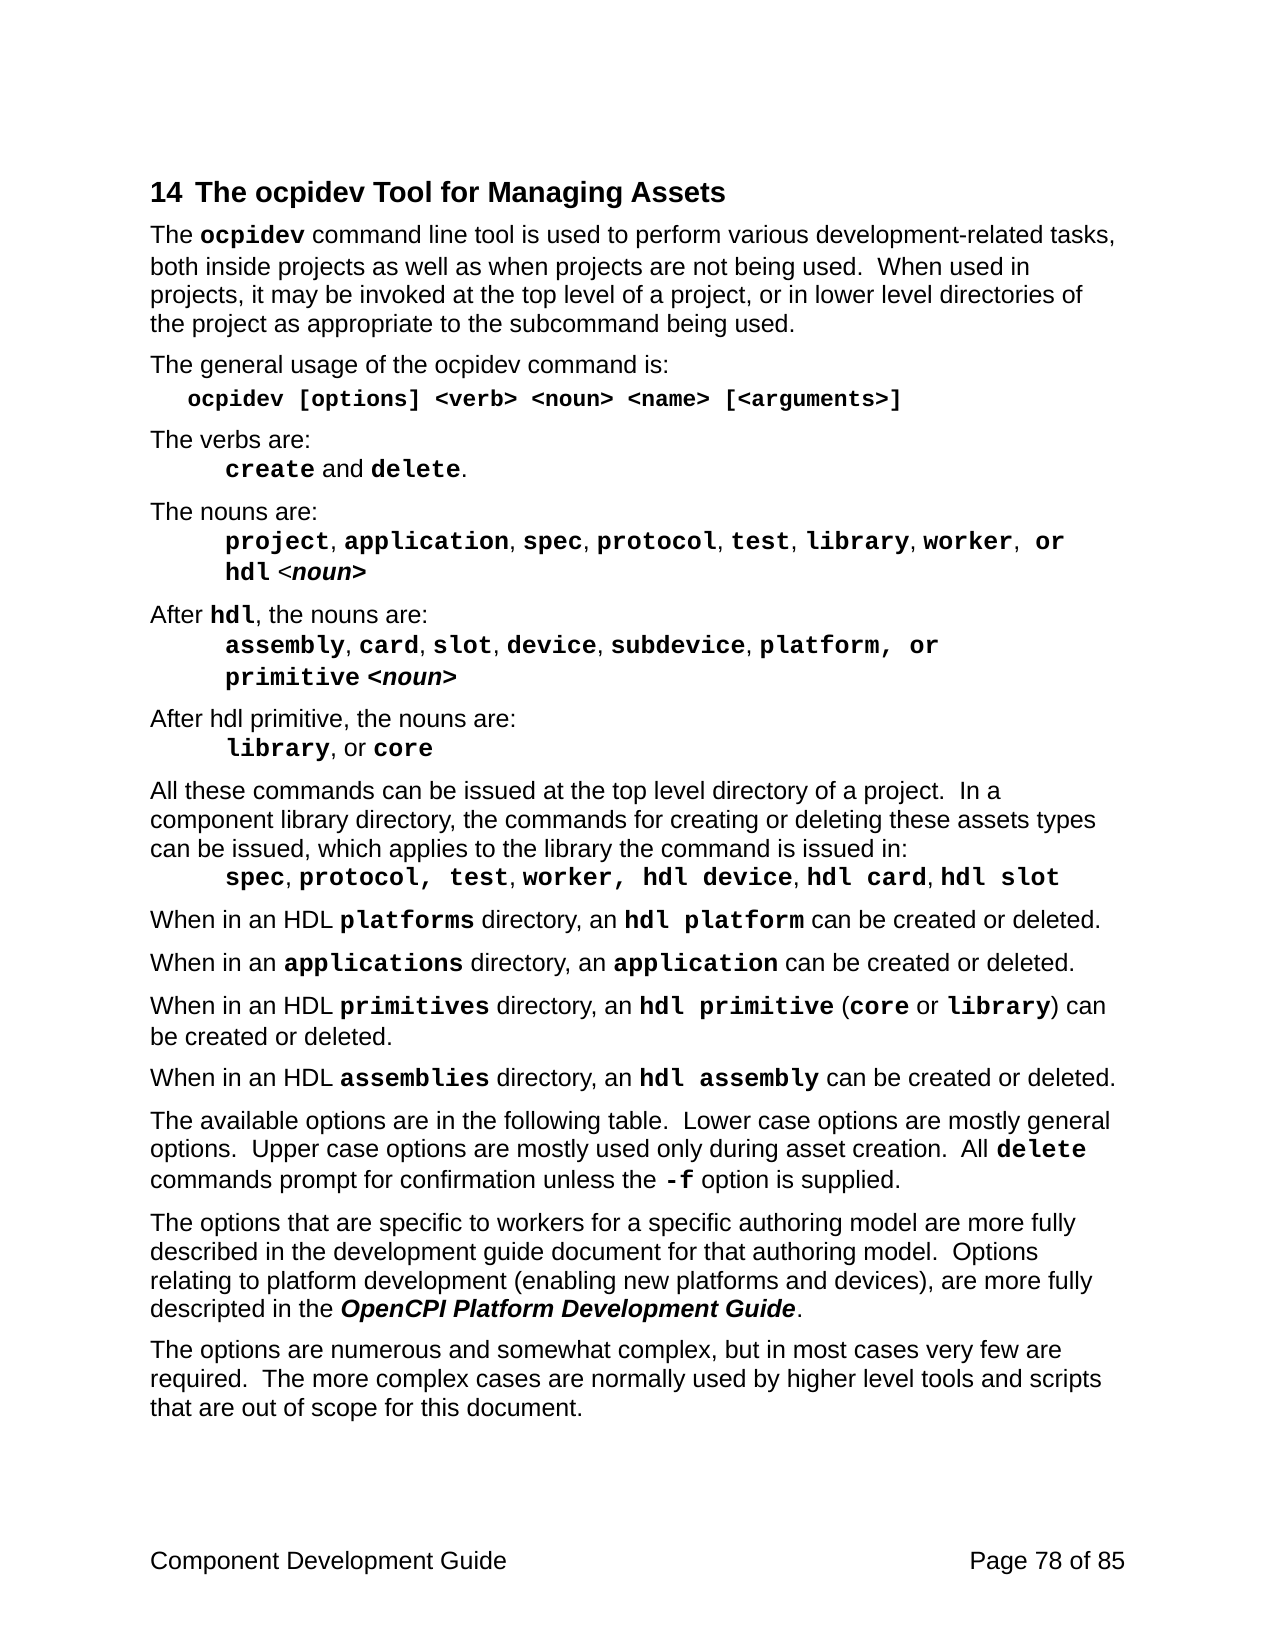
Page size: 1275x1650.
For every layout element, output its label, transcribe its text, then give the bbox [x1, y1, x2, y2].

text The options are numerous and somewhat complex, but in most cases very few are required. The more complex cases are normally used by higher level tools and scripts that are out of scope for this document. [150, 1335, 1125, 1421]
text When in an HDL assemblies directory, an hdl assembly can be created or deleted. [150, 1063, 1125, 1094]
subtitle The ocpidev Tool for Managing Assets [150, 175, 1125, 208]
text The general usage of the ocpidev command is: [150, 350, 1125, 378]
text When in an HDL primitives directory, an hdl primitive (core or library) can be created or deleted. [150, 991, 1125, 1051]
text The options that are specific to workers for a specific authoring model are more fully described in the development guide document for that authoring model. Options relating to platform development (enabling new platforms and devices), are more fully descripted in the OpenCPI Platform Development Guide. [150, 1208, 1125, 1323]
text The ocpidev command line tool is used to perform various development-related tasks, both inside projects as well as when projects are not being used. When used in projects, it may be invoked at the top level of a project, or in lower level directories of the project as appropriate to the subcommand being used. [150, 221, 1125, 338]
text The available options are in the following table. Lower case options are mostly general options. Upper case options are mostly used only during asset creation. All delete commands prompt for confirmation unless the -f option is supplied. [150, 1106, 1125, 1196]
text After hdl, the nouns are: assembly, card, slot, device, subdevice, platform, or primitive <noun> [150, 599, 1125, 692]
text All these commands can be issued at the top level directory of a project. In a component library directory, the commands for creating or deleting these assets types can be issued, which applies to the library the command is issued in: spec, protocol, test, worker, hdl device, hdl card, hdl slot [150, 776, 1125, 893]
text When in an applications directory, an application can be created or deleted. [150, 948, 1125, 979]
text When in an HDL platforms directory, an hdl platform can be created or deleted. [150, 905, 1125, 936]
text ocpidev [options] <verb> <noun> <name> [<arguments>] [187, 387, 1125, 413]
text The verbs are: create and delete. [150, 425, 1125, 485]
text The nouns are: project, application, spec, protocol, test, library, worker, or hdl <noun> [150, 497, 1125, 588]
text After hdl primitive, the nouns are: library, or core [150, 704, 1125, 764]
